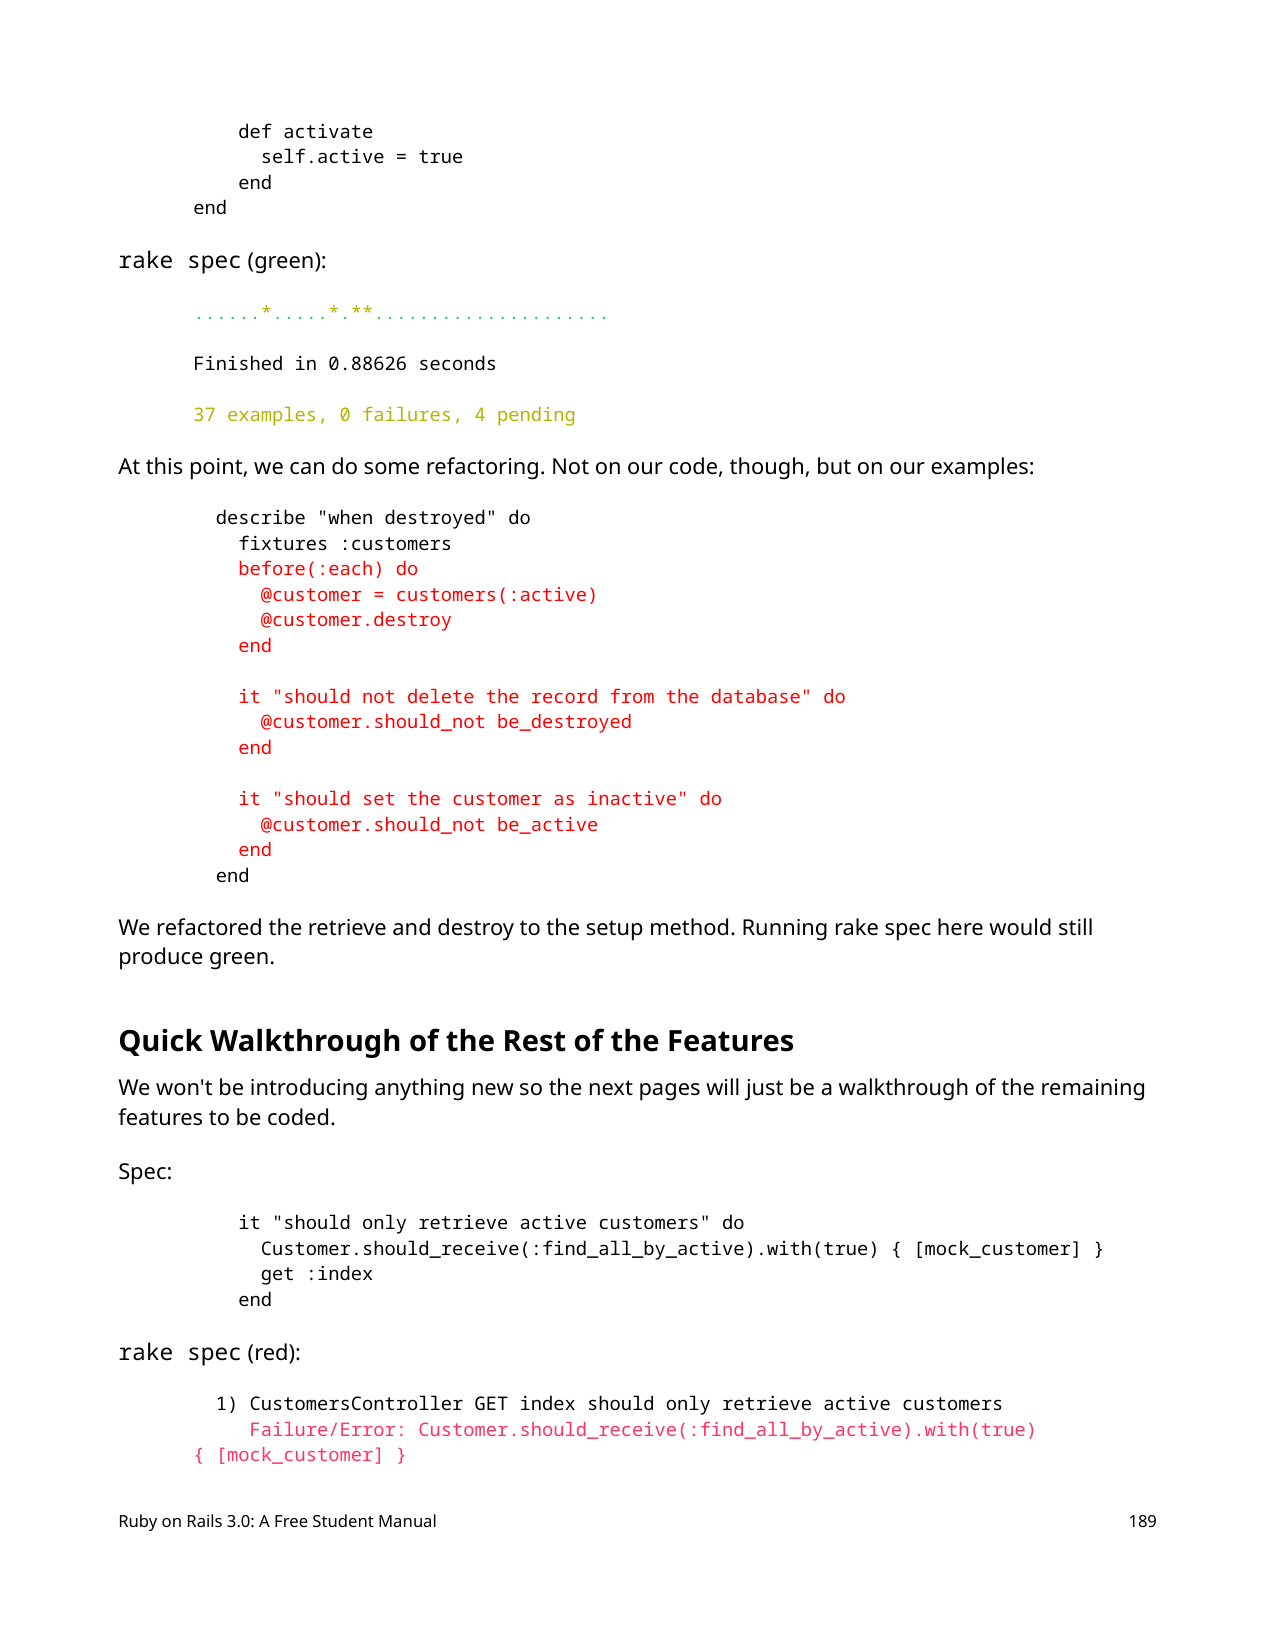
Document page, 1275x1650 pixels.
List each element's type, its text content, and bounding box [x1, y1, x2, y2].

text describe "when destroyed" do fixtures :customers before(:each) do @customer = customers(:active) @customer.destroy end it "should not delete the record from the database" do @customer.should_not be_destroyed end it "should set the customer as inactive" do @customer.should_not be_active end end [193, 505, 1157, 887]
text At this point, we can do some refactoring. Not on our code, though, but on our examples: [118, 451, 1157, 481]
text it "should only retrieve active customers" do Customer.should_receive(:find_all_by_active).with(true) { [mock_customer] } get :index end [193, 1209, 1157, 1312]
subtitle Quick Walkthrough of the Rest of the Features [118, 1020, 1157, 1060]
text rake spec (red): [118, 1336, 1157, 1367]
text We refactored the retrieve and destroy to the setup method. Running rake spec here would still produce green. [118, 911, 1157, 971]
text We won't be introducing anything new so the next pages will just be a walkthrough of the remaining features to be coded. [118, 1072, 1157, 1132]
text rake spec (green): [118, 244, 1157, 275]
text def activate self.active = true end end [193, 118, 1157, 220]
text Spec: [118, 1156, 1157, 1186]
text 1) CustomersController GET index should only retrieve active customers Failure/Error: Customer.should_receive(:find_all_by_active).with(true) { [mock_customer] } [193, 1391, 1157, 1467]
text ......*.....*.**..................... Finished in 0.88626 seconds 37 examples, 0 failures, 4 pending [193, 299, 1157, 427]
